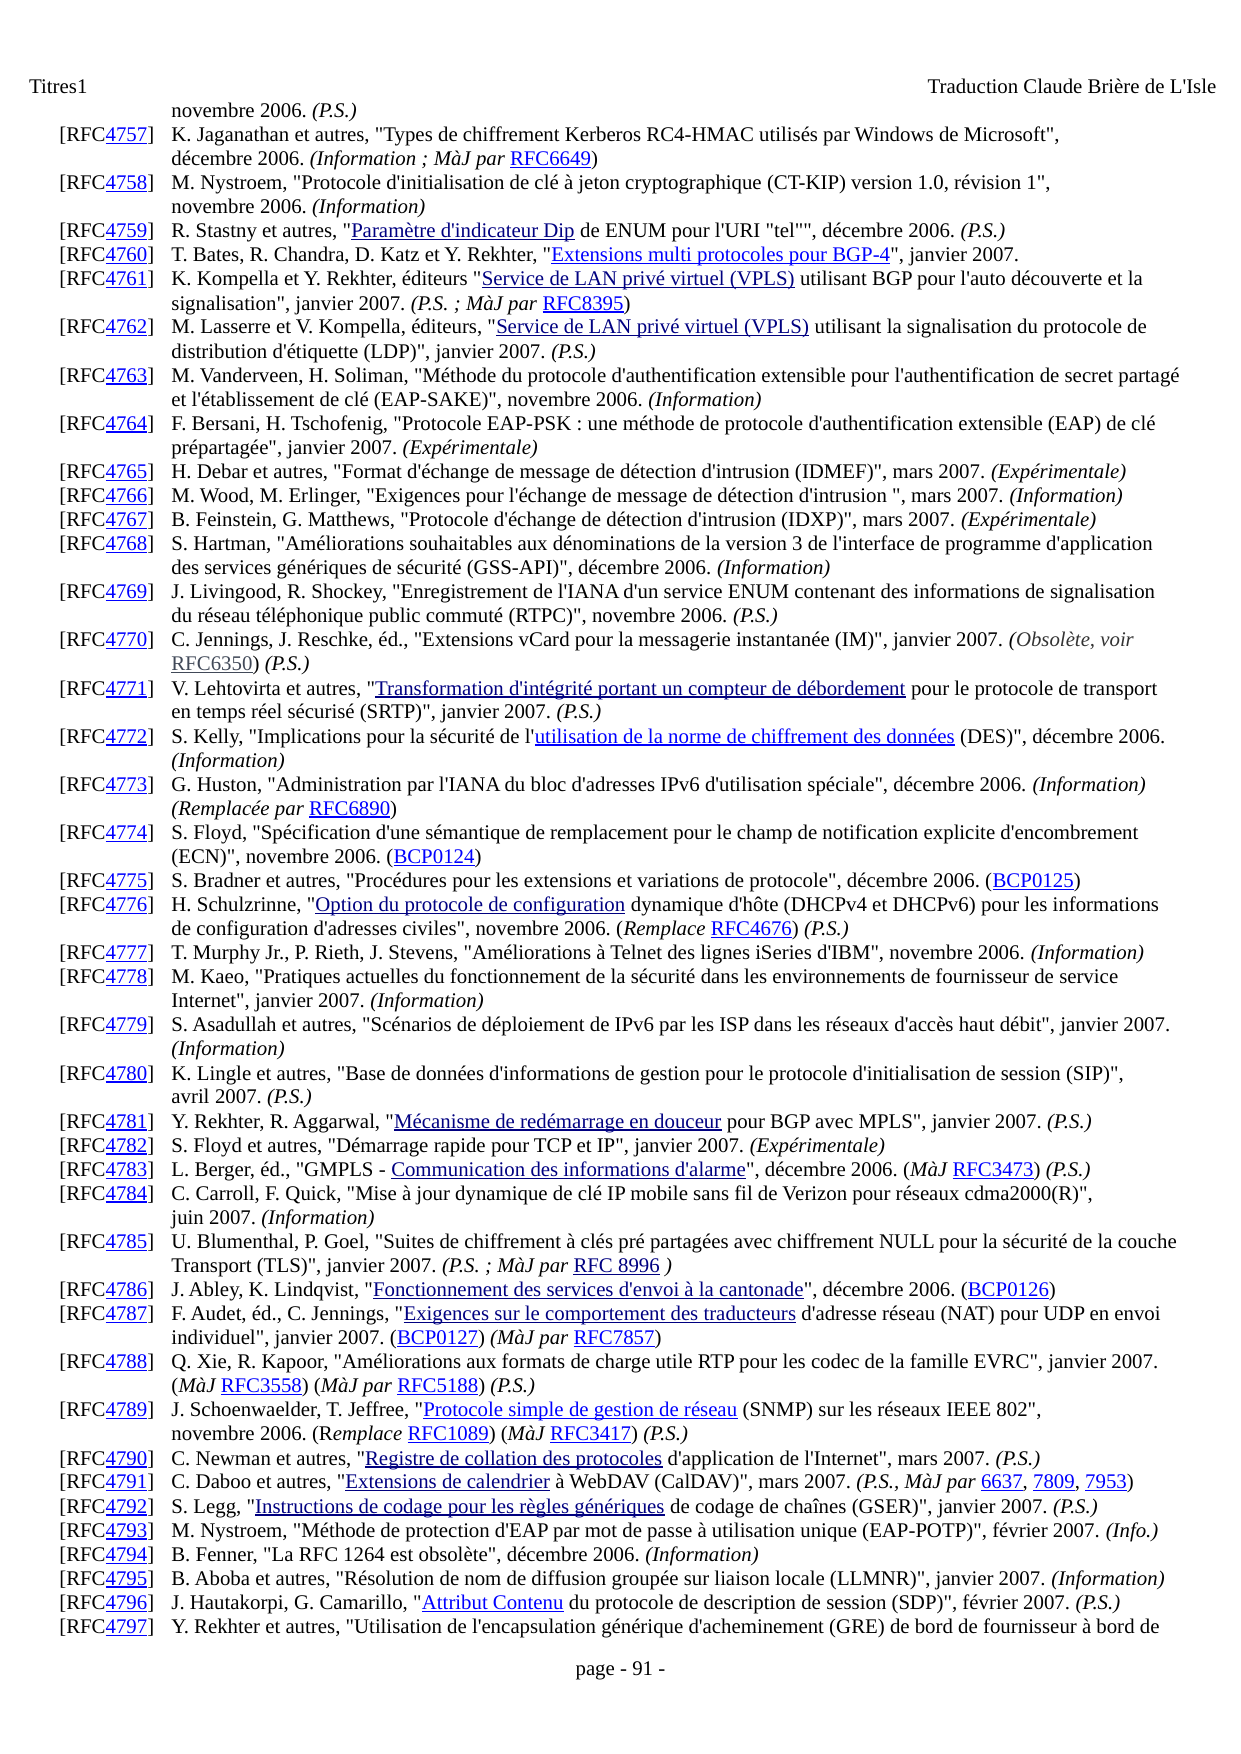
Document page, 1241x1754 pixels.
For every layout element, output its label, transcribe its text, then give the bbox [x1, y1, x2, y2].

text [RFC4794] B. Fenner, "La RFC 1264 est obsolète", décembre 2006. (Information) [59, 1542, 1181, 1566]
text [RFC4780] K. Lingle et autres, "Base de données d'informations de gestion pour le protocole d'initialisation de session (SIP)", avril 2007. (P.S.) [59, 1060, 1181, 1108]
text [RFC4791] C. Daboo et autres, "Extensions de calendrier à WebDAV (CalDAV)", mars 2007. (P.S., MàJ par 6637, 7809, 7953) [59, 1469, 1181, 1493]
text [RFC4764] F. Bersani, H. Tschofenig, "Protocole EAP-PSK : une méthode de protocole d'authentification extensible (EAP) de clé prépartagée", janvier 2007. (Expérimentale) [59, 411, 1181, 459]
text [RFC4768] S. Hartman, "Améliorations souhaitables aux dénominations de la version 3 de l'interface de programme d'application des services génériques de sécurité (GSS-API)", décembre 2006. (Information) [59, 531, 1181, 579]
text [RFC4766] M. Wood, M. Erlinger, "Exigences pour l'échange de message de détection d'intrusion ", mars 2007. (Information) [59, 483, 1181, 507]
text [RFC4797] Y. Rekhter et autres, "Utilisation de l'encapsulation générique d'acheminement (GRE) de bord de fournisseur à bord de [59, 1614, 1181, 1638]
text [RFC4775] S. Bradner et autres, "Procédures pour les extensions et variations de protocole", décembre 2006. (BCP0125) [59, 868, 1181, 892]
text [RFC4787] F. Audet, éd., C. Jennings, "Exigences sur le comportement des traducteurs d'adresse réseau (NAT) pour UDP en envoi individuel", janvier 2007. (BCP0127) (MàJ par RFC7857) [59, 1301, 1181, 1349]
text [RFC4769] J. Livingood, R. Shockey, "Enregistrement de l'IANA d'un service ENUM contenant des informations de signalisation du réseau téléphonique public commuté (RTPC)", novembre 2006. (P.S.) [59, 579, 1181, 627]
text [RFC4762] M. Lasserre et V. Kompella, éditeurs, "Service de LAN privé virtuel (VPLS) utilisant la signalisation du protocole de distribution d'étiquette (LDP)", janvier 2007. (P.S.) [59, 314, 1181, 363]
text [RFC4757] K. Jaganathan et autres, "Types de chiffrement Kerberos RC4-HMAC utilisés par Windows de Microsoft", décembre 2006. (Information ; MàJ par RFC6649) [59, 122, 1181, 170]
text [RFC4761] K. Kompella et Y. Rekhter, éditeurs "Service de LAN privé virtuel (VPLS) utilisant BGP pour l'auto découverte et la signalisation", janvier 2007. (P.S. ; MàJ par RFC8395) [59, 266, 1181, 314]
text [RFC4770] C. Jennings, J. Reschke, éd., "Extensions vCard pour la messagerie instantanée (IM)", janvier 2007. (Obsolète, voir RFC6350) (P.S.) [59, 627, 1181, 675]
text [RFC4771] V. Lehtovirta et autres, "Transformation d'intégrité portant un compteur de débordement pour le protocole de transport en temps réel sécurisé (SRTP)", janvier 2007. (P.S.) [59, 675, 1181, 723]
text [RFC4765] H. Debar et autres, "Format d'échange de message de détection d'intrusion (IDMEF)", mars 2007. (Expérimentale) [59, 459, 1181, 483]
text [RFC4783] L. Berger, éd., "GMPLS - Communication des informations d'alarme", décembre 2006. (MàJ RFC3473) (P.S.) [59, 1157, 1181, 1181]
text [RFC4792] S. Legg, "Instructions de codage pour les règles génériques de codage de chaînes (GSER)", janvier 2007. (P.S.) [59, 1493, 1181, 1518]
text [RFC4777] T. Murphy Jr., P. Rieth, J. Stevens, "Améliorations à Telnet des lignes iSeries d'IBM", novembre 2006. (Information) [59, 940, 1181, 964]
text [RFC4796] J. Hautakorpi, G. Camarillo, "Attribut Contenu du protocole de description de session (SDP)", février 2007. (P.S.) [59, 1590, 1181, 1614]
text [RFC4776] H. Schulzrinne, "Option du protocole de configuration dynamique d'hôte (DHCPv4 et DHCPv6) pour les informations de configuration d'adresses civiles", novembre 2006. (Remplace RFC4676) (P.S.) [59, 892, 1181, 940]
text novembre 2006. (P.S.) [59, 98, 1181, 122]
text [RFC4786] J. Abley, K. Lindqvist, "Fonctionnement des services d'envoi à la cantonade", décembre 2006. (BCP0126) [59, 1277, 1181, 1301]
text [RFC4782] S. Floyd et autres, "Démarrage rapide pour TCP et IP", janvier 2007. (Expérimentale) [59, 1133, 1181, 1157]
text [RFC4767] B. Feinstein, G. Matthews, "Protocole d'échange de détection d'intrusion (IDXP)", mars 2007. (Expérimentale) [59, 507, 1181, 531]
text [RFC4772] S. Kelly, "Implications pour la sécurité de l'utilisation de la norme de chiffrement des données (DES)", décembre 2006. (Information) [59, 723, 1181, 772]
text [RFC4758] M. Nystroem, "Protocole d'initialisation de clé à jeton cryptographique (CT-KIP) version 1.0, révision 1", novembre 2006. (Information) [59, 170, 1181, 218]
text [RFC4785] U. Blumenthal, P. Goel, "Suites de chiffrement à clés pré partagées avec chiffrement NULL pour la sécurité de la couche Transport (TLS)", janvier 2007. (P.S. ; MàJ par RFC 8996 ) [59, 1229, 1181, 1277]
text [RFC4781] Y. Rekhter, R. Aggarwal, "Mécanisme de redémarrage en douceur pour BGP avec MPLS", janvier 2007. (P.S.) [59, 1108, 1181, 1133]
text [RFC4778] M. Kaeo, "Pratiques actuelles du fonctionnement de la sécurité dans les environnements de fournisseur de service Internet", janvier 2007. (Information) [59, 964, 1181, 1012]
text [RFC4774] S. Floyd, "Spécification d'une sémantique de remplacement pour le champ de notification explicite d'encombrement (ECN)", novembre 2006. (BCP0124) [59, 820, 1181, 868]
text [RFC4795] B. Aboba et autres, "Résolution de nom de diffusion groupée sur liaison locale (LLMNR)", janvier 2007. (Information) [59, 1566, 1181, 1590]
text [RFC4779] S. Asadullah et autres, "Scénarios de déploiement de IPv6 par les ISP dans les réseaux d'accès haut débit", janvier 2007. (Information) [59, 1012, 1181, 1060]
text [RFC4793] M. Nystroem, "Méthode de protection d'EAP par mot de passe à utilisation unique (EAP-POTP)", février 2007. (Info.) [59, 1518, 1181, 1542]
text [RFC4790] C. Newman et autres, "Registre de collation des protocoles d'application de l'Internet", mars 2007. (P.S.) [59, 1445, 1181, 1469]
text [RFC4763] M. Vanderveen, H. Soliman, "Méthode du protocole d'authentification extensible pour l'authentification de secret partagé et l'établissement de clé (EAP-SAKE)", novembre 2006. (Information) [59, 363, 1181, 411]
text [RFC4773] G. Huston, "Administration par l'IANA du bloc d'adresses IPv6 d'utilisation spéciale", décembre 2006. (Information) (Remplacée par RFC6890) [59, 772, 1181, 820]
text [RFC4788] Q. Xie, R. Kapoor, "Améliorations aux formats de charge utile RTP pour les codec de la famille EVRC", janvier 2007. (MàJ RFC3558) (MàJ par RFC5188) (P.S.) [59, 1349, 1181, 1397]
text [RFC4760] T. Bates, R. Chandra, D. Katz et Y. Rekhter, "Extensions multi protocoles pour BGP-4", janvier 2007. [59, 242, 1181, 266]
text [RFC4789] J. Schoenwaelder, T. Jeffree, "Protocole simple de gestion de réseau (SNMP) sur les réseaux IEEE 802", novembre 2006. (Remplace RFC1089) (MàJ RFC3417) (P.S.) [59, 1397, 1181, 1445]
text [RFC4759] R. Stastny et autres, "Paramètre d'indicateur Dip de ENUM pour l'URI "tel"", décembre 2006. (P.S.) [59, 218, 1181, 242]
text [RFC4784] C. Carroll, F. Quick, "Mise à jour dynamique de clé IP mobile sans fil de Verizon pour réseaux cdma2000(R)", juin 2007. (Information) [59, 1181, 1181, 1229]
